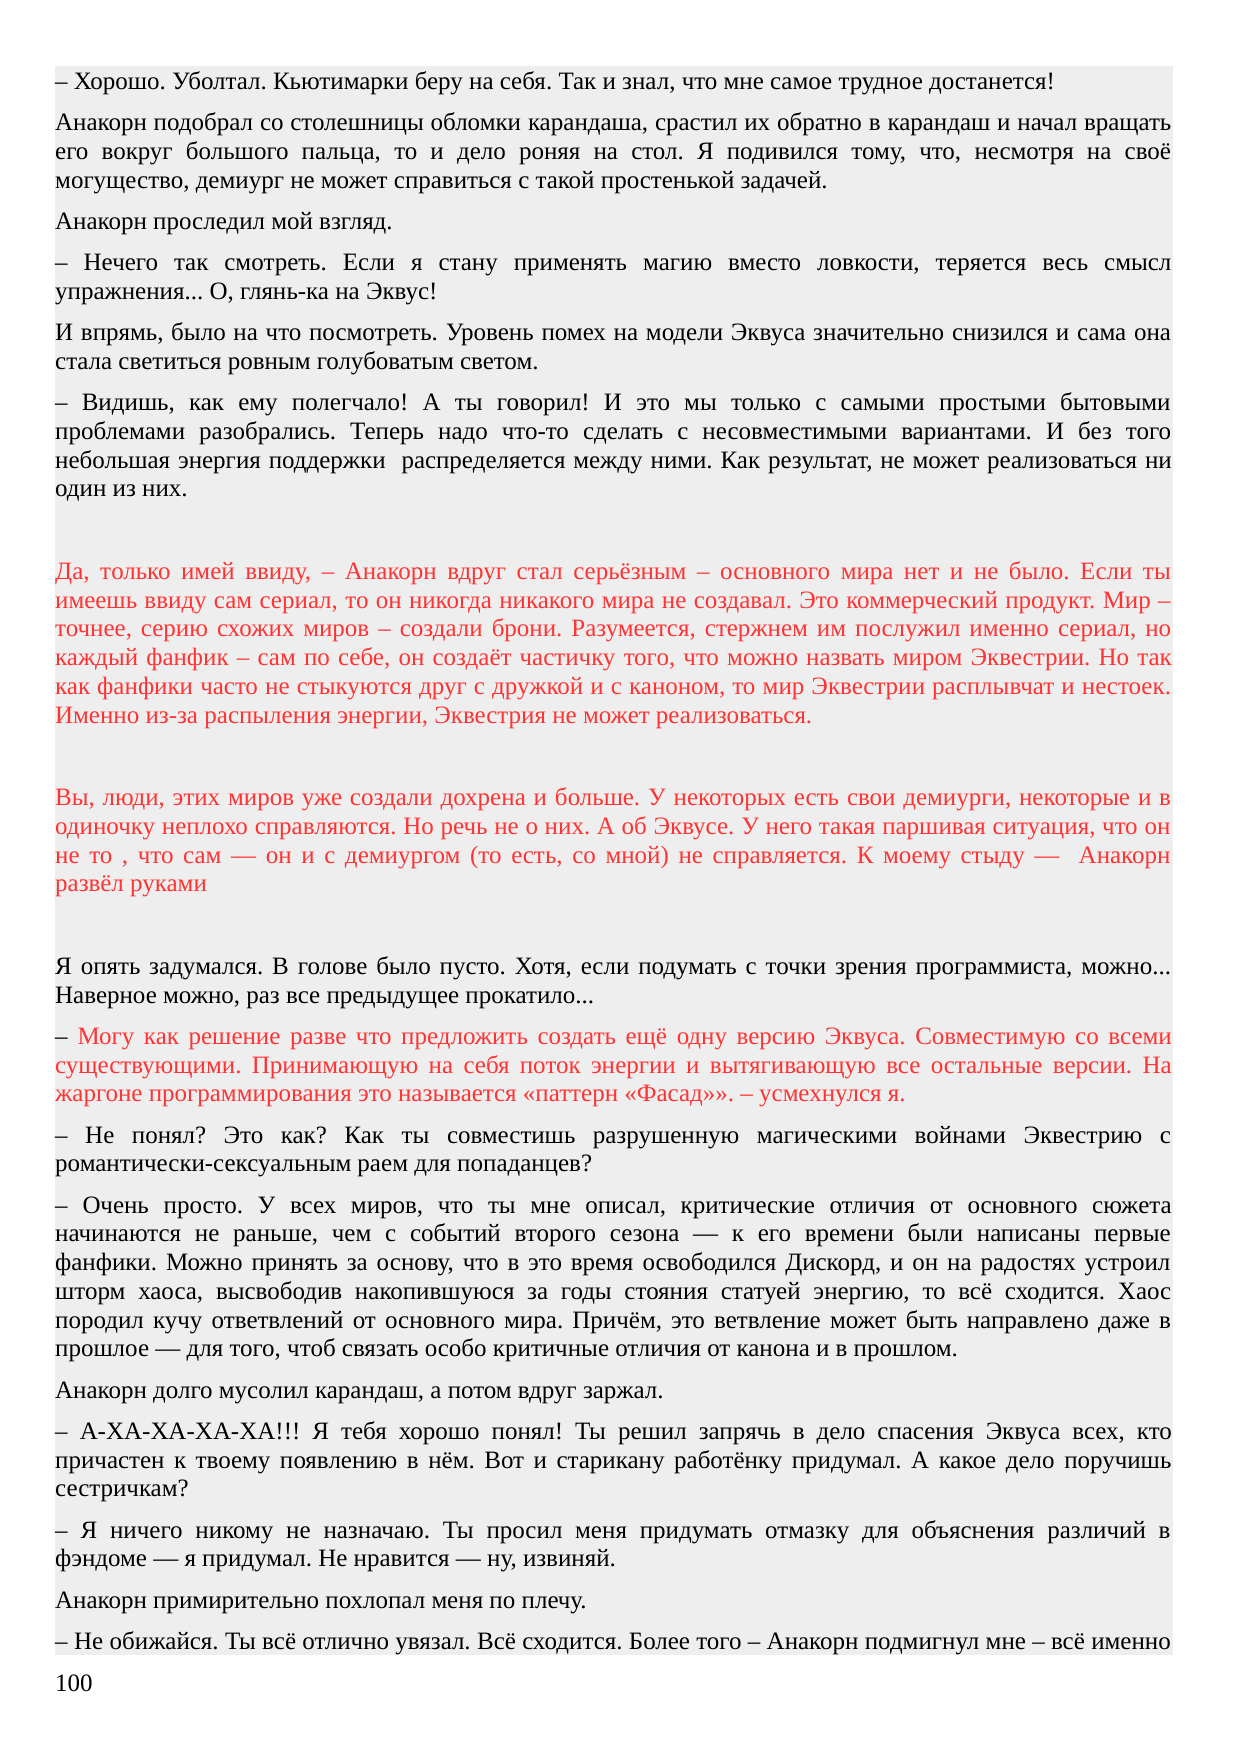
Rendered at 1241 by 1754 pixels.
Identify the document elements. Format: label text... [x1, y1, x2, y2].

text Анакорн примирительно похлопал меня по плечу. [55, 1585, 1173, 1613]
text Анакорн долго мусолил карандаш, а потом вдруг заржал. [55, 1375, 1173, 1403]
text Я опять задумался. В голове было пусто. Хотя, если подумать с точки зрения программиста, можно... Наверное можно, раз все предыдущее прокатило... [55, 951, 1173, 1008]
text И впрямь, было на что посмотреть. Уровень помех на модели Эквуса значительно снизился и сама она стала светиться ровным голубоватым светом. [55, 317, 1173, 375]
text – Могу как решение разве что предложить создать ещё одну версию Эквуса. Совместимую со всеми существующими. Принимающую на себя поток энергии и вытягивающую все остальные версии. На жаргоне программирования это называется «паттерн «Фасад»». – усмехнулся я. [55, 1021, 1173, 1107]
text Да, только имей ввиду, – Анакорн вдруг стал серьёзным – основного мира нет и не было. Если ты имеешь ввиду сам сериал, то он никогда никакого мира не создавал. Это коммерческий продукт. Мир – точнее, серию схожих миров – создали брони. Разумеется, стержнем им послужил именно сериал, но каждый фанфик – сам по себе, он создаёт частичку того, что можно назвать миром Эквестрии. Но так как фанфики часто не стыкуются друг с дружкой и с каноном, то мир Эквестрии расплывчат и нестоек. Именно из-за распыления энергии, Эквестрия не может реализоваться. [55, 556, 1173, 728]
text – Видишь, как ему полегчало! А ты говорил! И это мы только с самыми простыми бытовыми проблемами разобрались. Теперь надо что-то сделать с несовместимыми вариантами. И без того небольшая энергия поддержки распределяется между ними. Как результат, не может реализоваться ни один из них. [55, 387, 1173, 502]
text Вы, люди, этих миров уже создали дохрена и больше. У некоторых есть свои демиурги, некоторые и в одиночку неплохо справляются. Но речь не о них. А об Эквусе. У него такая паршивая ситуация, что он не то , что сам — он и с демиургом (то есть, со мной) не справляется. К моему стыду — Анакорн развёл руками [55, 782, 1173, 897]
text Анакорн проследил мой взгляд. [55, 206, 1173, 235]
text – Не обижайся. Ты всё отлично увязал. Всё сходится. Более того – Анакорн подмигнул мне – всё именно [55, 1626, 1173, 1655]
text – Я ничего никому не назначаю. Ты просил меня придумать отмазку для объяснения различий в фэндоме — я придумал. Не нравится — ну, извиняй. [55, 1515, 1173, 1572]
text – Нечего так смотреть. Если я стану применять магию вместо ловкости, теряется весь смысл упражнения... О, глянь-ка на Эквус! [55, 247, 1173, 305]
text – Очень просто. У всех миров, что ты мне описал, критические отличия от основного сюжета начинаются не раньше, чем с событий второго сезона — к его времени были написаны первые фанфики. Можно принять за основу, что в это время освободился Дискорд, и он на радостях устроил шторм хаоса, высвободив накопившуюся за годы стояния статуей энергию, то всё сходится. Хаос породил кучу ответвлений от основного мира. Причём, это ветвление может быть направлено даже в прошлое — для того, чтоб связать особо критичные отличия от канона и в прошлом. [55, 1190, 1173, 1362]
text – А-ХА-ХА-ХА-ХА!!! Я тебя хорошо понял! Ты решил запрячь в дело спасения Эквуса всех, кто причастен к твоему появлению в нём. Вот и старикану работёнку придумал. А какое дело поручишь сестричкам? [55, 1416, 1173, 1502]
text Анакорн подобрал со столешницы обломки карандаша, срастил их обратно в карандаш и начал вращать его вокруг большого пальца, то и дело роняя на стол. Я подивился тому, что, несмотря на своё могущество, демиург не может справиться с такой простенькой задачей. [55, 107, 1173, 193]
text – Хорошо. Уболтал. Кьютимарки беру на себя. Так и знал, что мне самое трудное достанется! [55, 66, 1173, 95]
text – Не понял? Это как? Как ты совместишь разрушенную магическими войнами Эквестрию с романтически-сексуальным раем для попаданцев? [55, 1120, 1173, 1177]
